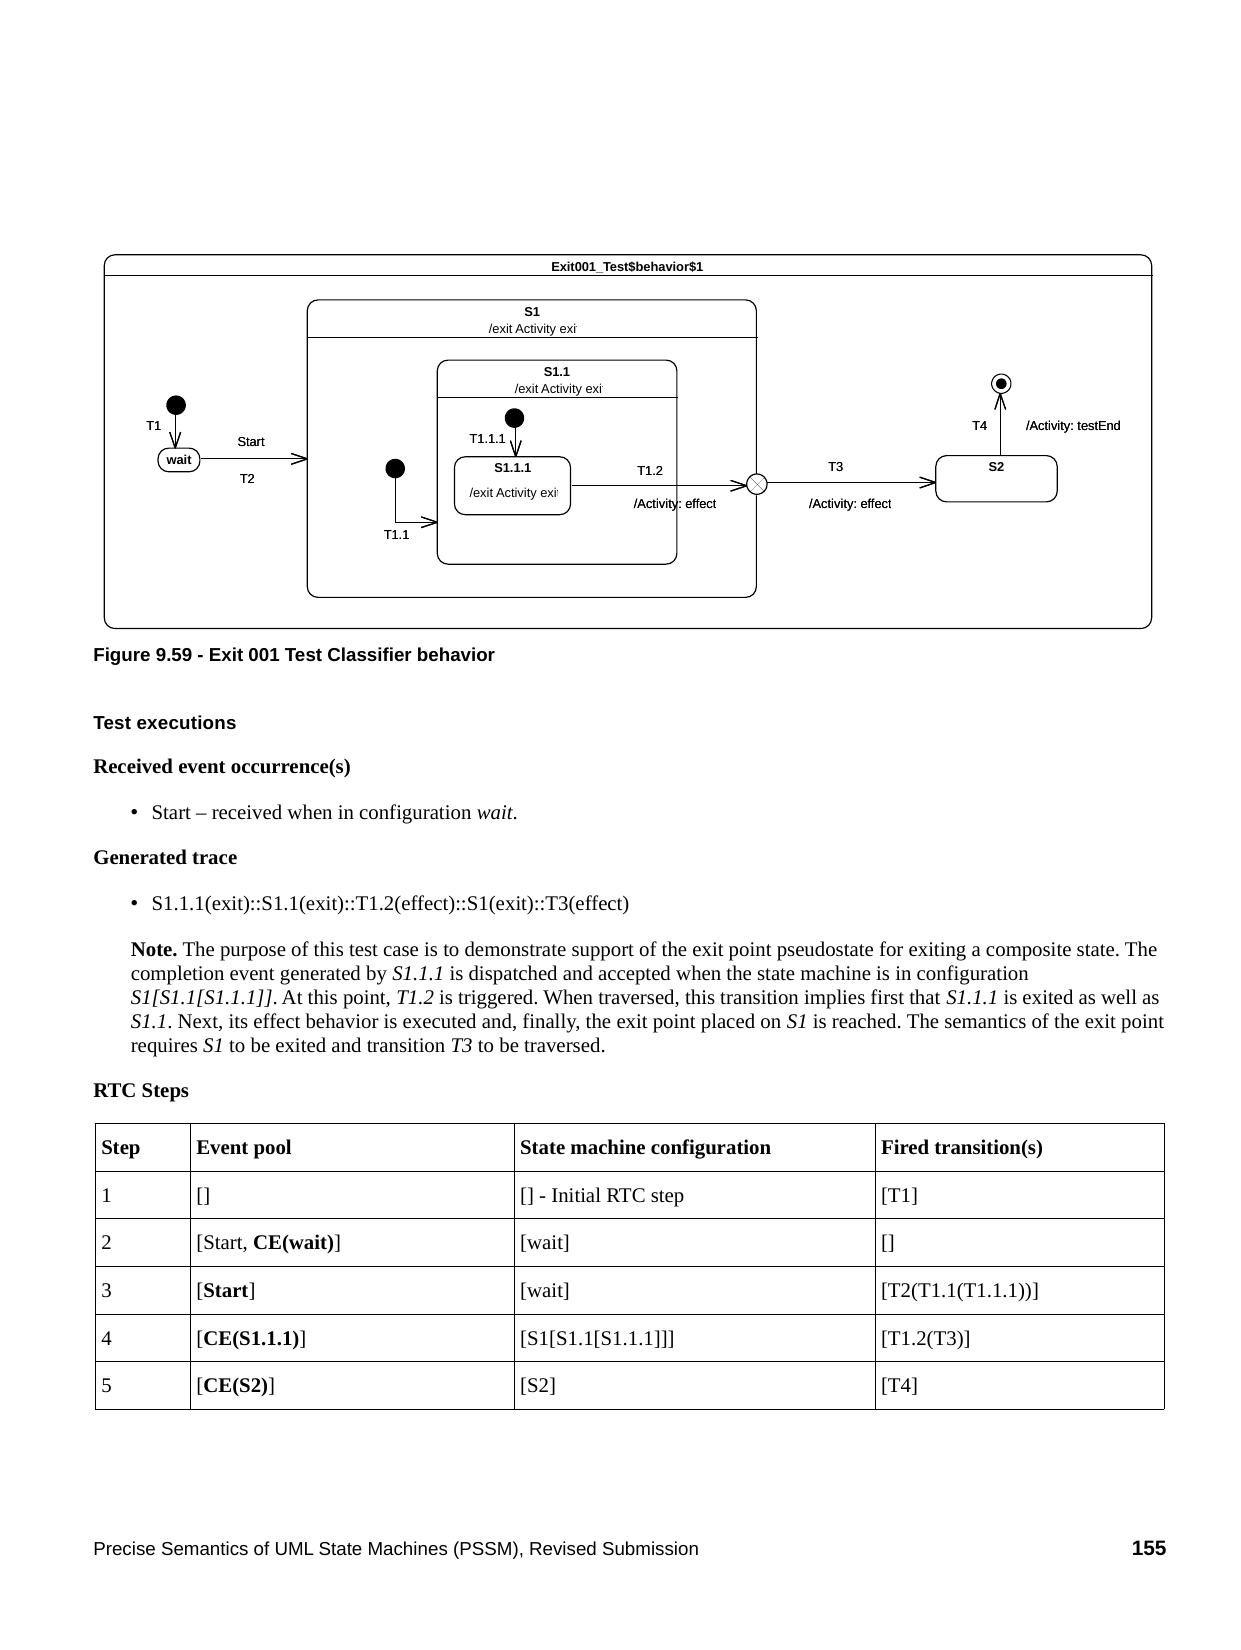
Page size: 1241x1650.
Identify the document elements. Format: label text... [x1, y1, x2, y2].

table_header Step [96, 1124, 190, 1171]
text Figure 9.59 - Exit 001 Test Classifier behavior [93, 243, 1164, 666]
table_header Fired transition(s) [876, 1124, 1164, 1171]
table_cell [CE(S2)] [191, 1362, 514, 1409]
text Generated trace [93, 845, 1164, 869]
table_cell 3 [96, 1267, 190, 1314]
table_cell [S2] [515, 1362, 875, 1409]
table_cell [] [191, 1172, 514, 1218]
table_cell [T2(T1.1(T1.1.1))] [876, 1267, 1164, 1314]
subtitle Test executions [93, 712, 1164, 733]
table_cell 5 [96, 1362, 190, 1409]
table_header Event pool [191, 1124, 514, 1171]
table_cell [S1[S1.1[S1.1.1]]] [515, 1315, 875, 1361]
text Note. The purpose of this test case is to demonstrate support of the exit point pseudostate for exiting a composite state. The completion event generated by S1.1.1 is dispatched and accepted when the state machine is in configuration S1[S1.1[S1.1.1]]. At this point, T1.2 is triggered. When traversed, this transition implies first that S1.1.1 is exited as well as S1.1. Next, its effect behavior is executed and, finally, the exit point placed on S1 is reached. The semantics of the exit point requires S1 to be exited and transition T3 to be traversed. [131, 936, 1164, 1057]
table_cell [T1] [876, 1172, 1164, 1218]
table_cell [Start] [191, 1267, 514, 1314]
table_cell [T4] [876, 1362, 1164, 1409]
table_cell [CE(S1.1.1)] [191, 1315, 514, 1361]
table_cell 1 [96, 1172, 190, 1218]
table_cell [] - Initial RTC step [515, 1172, 875, 1218]
table_cell [T1.2(T3)] [876, 1315, 1164, 1361]
table_cell 4 [96, 1315, 190, 1361]
list S1.1.1(exit)::S1.1(exit)::T1.2(effect)::S1(exit)::T3(effect) [131, 890, 1164, 915]
table_cell [] [876, 1219, 1164, 1266]
table_cell 2 [96, 1219, 190, 1266]
text RTC Steps [93, 1078, 1164, 1102]
table_header State machine configuration [515, 1124, 875, 1171]
text Received event occurrence(s) [93, 754, 1164, 778]
table_cell [Start, CE(wait)] [191, 1219, 514, 1266]
list Start – received when in configuration wait. [131, 799, 1164, 824]
table_cell [wait] [515, 1267, 875, 1314]
table_cell [wait] [515, 1219, 875, 1266]
